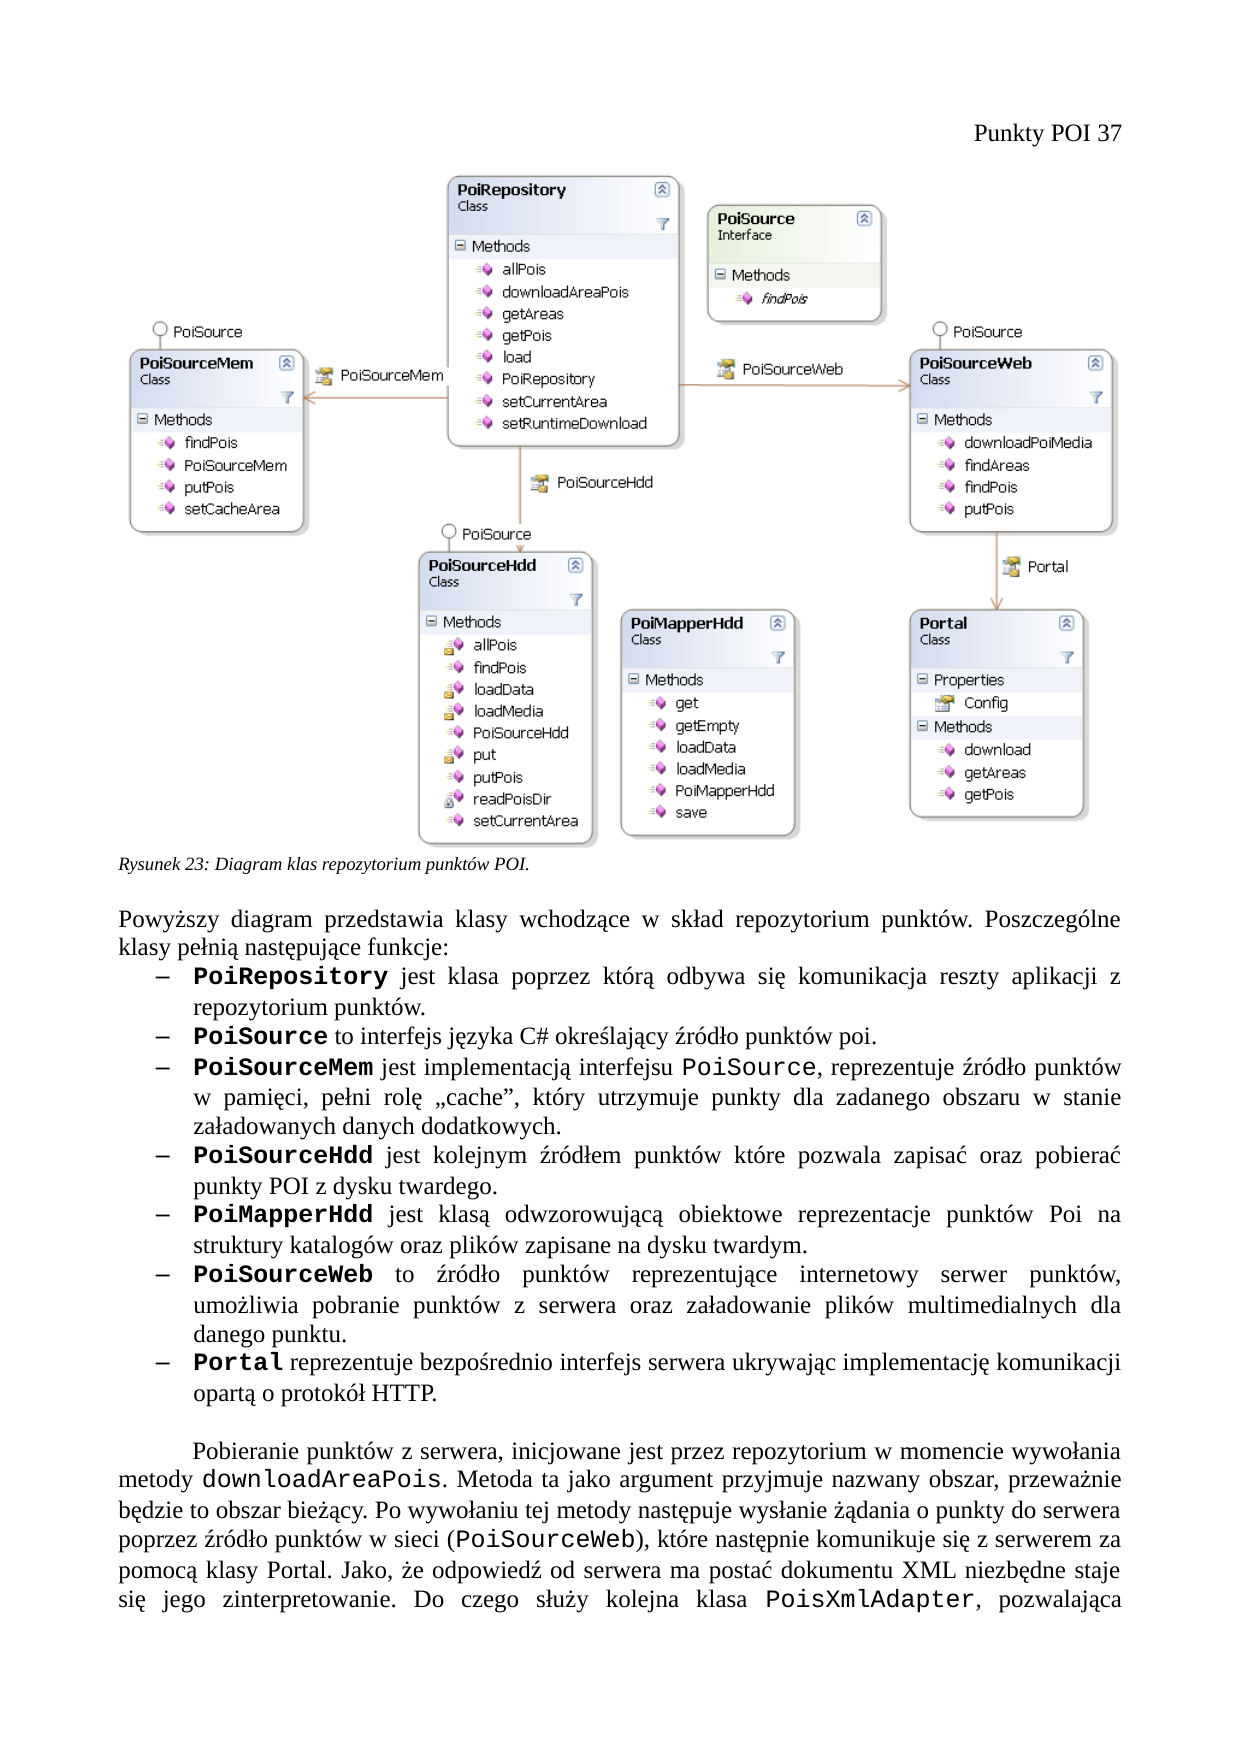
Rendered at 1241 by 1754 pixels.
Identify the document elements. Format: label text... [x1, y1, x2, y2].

list PoiMapperHdd jest klasą odwzorowującą obiektowe reprezentacje punktów Poi na struktury katalogów oraz plików zapisane na dysku twardym. [156, 1199, 1122, 1259]
list PoiSourceMem jest implementacją interfejsu PoiSource, reprezentuje źródło punktów w pamięci, pełni rolę „cache”, który utrzymuje punkty dla zadanego obszaru w stanie załadowanych danych dodatkowych. [156, 1052, 1122, 1140]
list PoiSource to interfejs języka C# określający źródło punktów poi. [156, 1021, 1122, 1052]
picture [118, 164, 1123, 854]
list PoiRepository jest klasa poprzez którą odbywa się komunikacja reszty aplikacji z repozytorium punktów. [156, 961, 1122, 1021]
list PoiSourceHdd jest kolejnym źródłem punktów które pozwala zapisać oraz pobierać punkty POI z dysku twardego. [156, 1140, 1122, 1199]
list PoiSourceWeb to źródło punktów reprezentujące internetowy serwer punktów, umożliwia pobranie punktów z serwera oraz załadowanie plików multimedialnych dla danego punktu. [156, 1259, 1122, 1347]
text Pobieranie punktów z serwera, inicjowane jest przez repozytorium w momencie wywołania metody downloadAreaPois. Metoda ta jako argument przyjmuje nazwany obszar, przeważnie będzie to obszar bieżący. Po wywołaniu tej metody następuje wysłanie żądania o punkty do serwera poprzez źródło punktów w sieci (PoiSourceWeb), które następnie komunikuje się z serwerem za pomocą klasy Portal. Jako, że odpowiedź od serwera ma postać dokumentu XML niezbędne staje się jego zinterpretowanie. Do czego służy kolejna klasa PoisXmlAdapter, pozwalająca [118, 1436, 1122, 1614]
list Portal reprezentuje bezpośrednio interfejs serwera ukrywając implementację komunikacji opartą o protokół HTTP. [156, 1347, 1122, 1407]
text Powyższy diagram przedstawia klasy wchodzące w skład repozytorium punktów. Poszczególne klasy pełnią następujące funkcje: [118, 904, 1122, 961]
text Rysunek 23: Diagram klas repozytorium punktów POI. [118, 854, 1122, 875]
